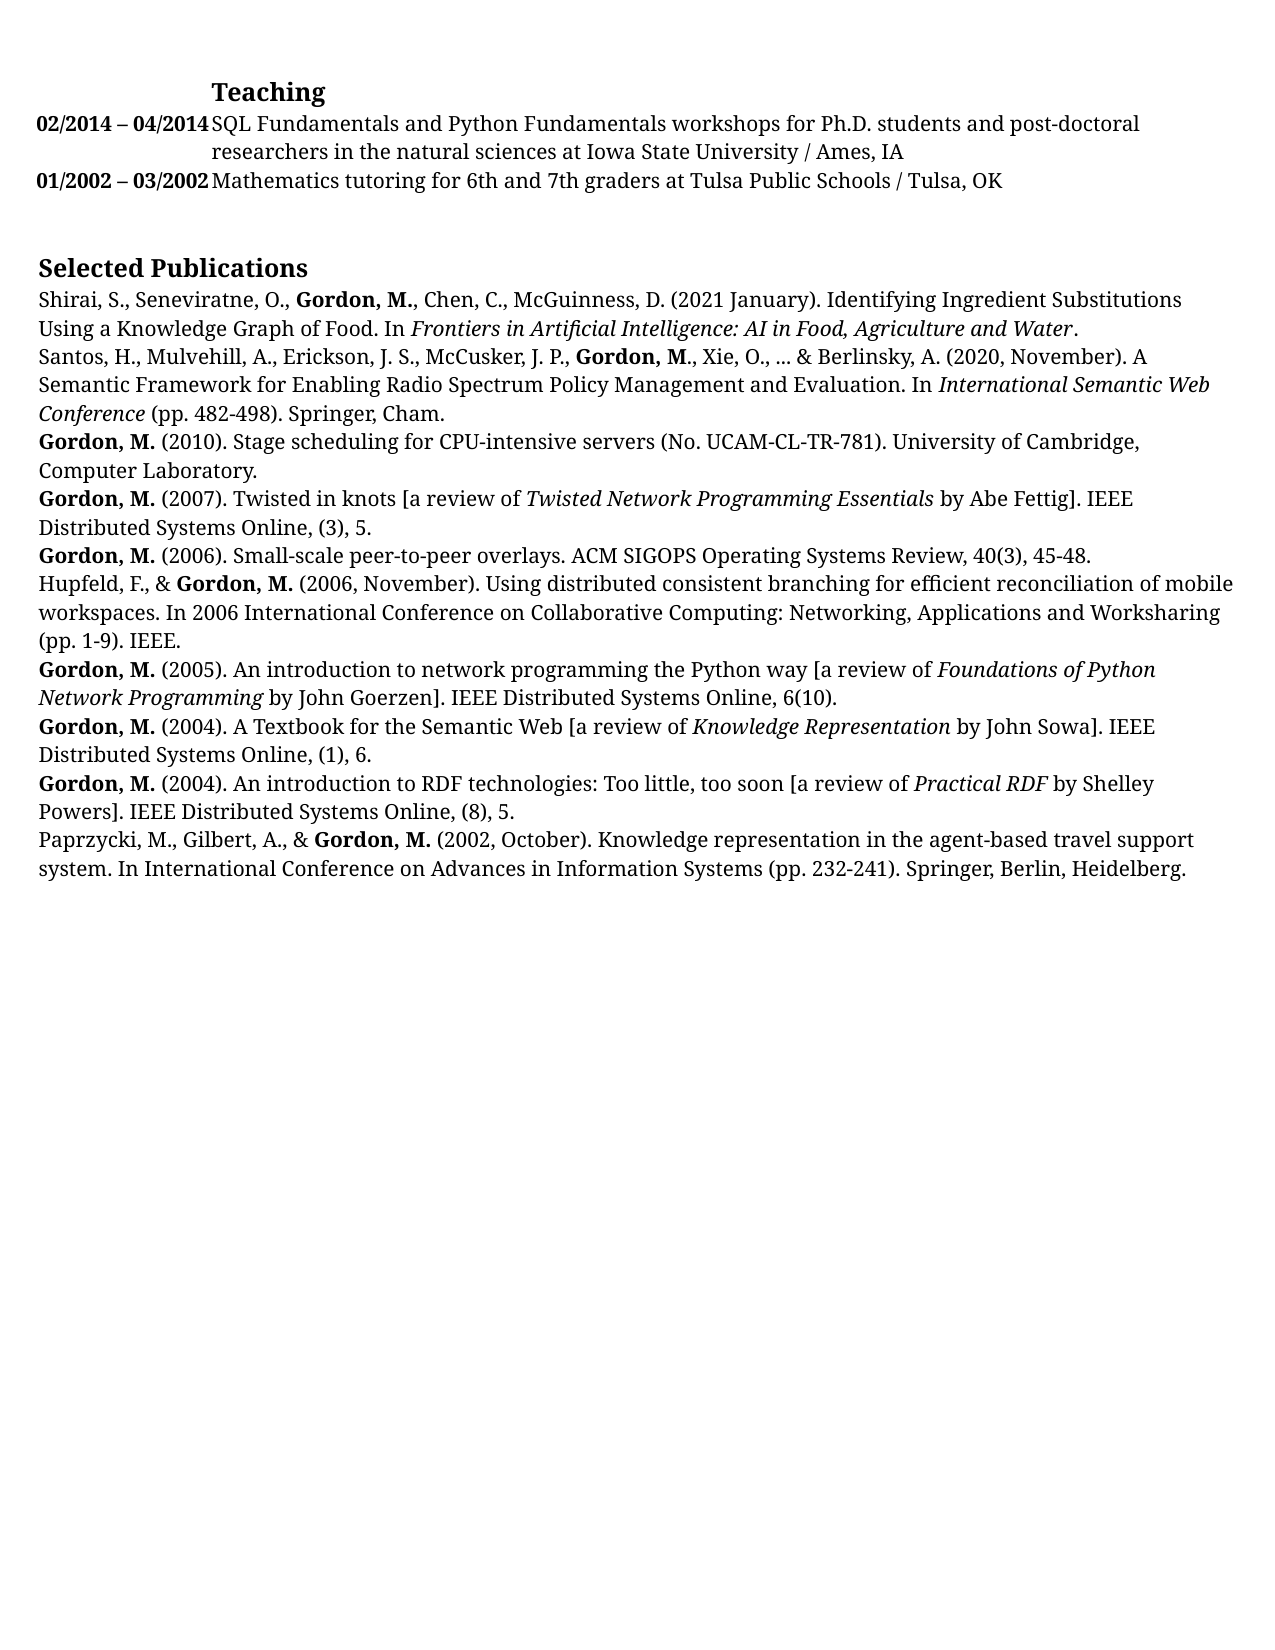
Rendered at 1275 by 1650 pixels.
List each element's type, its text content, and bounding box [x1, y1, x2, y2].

table_cell 01/2002 – 03/2002 [36, 166, 211, 194]
table_cell Gordon, M. (2005). An introduction to network programming the Python way [a review of Foundations of Python Network Programming by John Goerzen]. IEEE Distributed Systems Online, 6(10). [38, 655, 1239, 712]
table_header [36, 75, 211, 109]
table_header Teaching [211, 75, 1239, 109]
table_cell SQL Fundamentals and Python Fundamentals workshops for Ph.D. students and post-doctoral researchers in the natural sciences at Iowa State University / Ames, IA [211, 109, 1239, 166]
table_cell Paprzycki, M., Gilbert, A., & Gordon, M. (2002, October). Knowledge representation in the agent-based travel support system. In International Conference on Advances in Information Systems (pp. 232-241). Springer, Berlin, Heidelberg. [38, 826, 1239, 882]
table_cell Santos, H., Mulvehill, A., Erickson, J. S., McCusker, J. P., Gordon, M., Xie, O., ... & Berlinsky, A. (2020, November). A Semantic Framework for Enabling Radio Spectrum Policy Management and Evaluation. In International Semantic Web Conference (pp. 482-498). Springer, Cham. [38, 342, 1239, 427]
table_header Selected Publications [38, 251, 1239, 285]
table_cell Gordon, M. (2007). Twisted in knots [a review of Twisted Network Programming Essentials by Abe Fettig]. IEEE Distributed Systems Online, (3), 5. [38, 484, 1239, 541]
table_cell Mathematics tutoring for 6th and 7th graders at Tulsa Public Schools / Tulsa, OK [211, 166, 1239, 194]
table_cell Hupfeld, F., & Gordon, M. (2006, November). Using distributed consistent branching for efficient reconciliation of mobile workspaces. In 2006 International Conference on Collaborative Computing: Networking, Applications and Worksharing (pp. 1-9). IEEE. [38, 570, 1239, 655]
table_cell 02/2014 – 04/2014 [36, 109, 211, 166]
table_cell Gordon, M. (2004). An introduction to RDF technologies: Too little, too soon [a review of Practical RDF by Shelley Powers]. IEEE Distributed Systems Online, (8), 5. [38, 769, 1239, 826]
table_cell Gordon, M. (2004). A Textbook for the Semantic Web [a review of Knowledge Representation by John Sowa]. IEEE Distributed Systems Online, (1), 6. [38, 712, 1239, 769]
table_cell Gordon, M. (2006). Small-scale peer-to-peer overlays. ACM SIGOPS Operating Systems Review, 40(3), 45-48. [38, 541, 1239, 569]
table_cell Shirai, S., Seneviratne, O., Gordon, M., Chen, C., McGuinness, D. (2021 January). Identifying Ingredient Substitutions Using a Knowledge Graph of Food. In Frontiers in Artificial Intelligence: AI in Food, Agriculture and Water. [38, 285, 1239, 342]
table_cell Gordon, M. (2010). Stage scheduling for CPU-intensive servers (No. UCAM-CL-TR-781). University of Cambridge, Computer Laboratory. [38, 428, 1239, 484]
